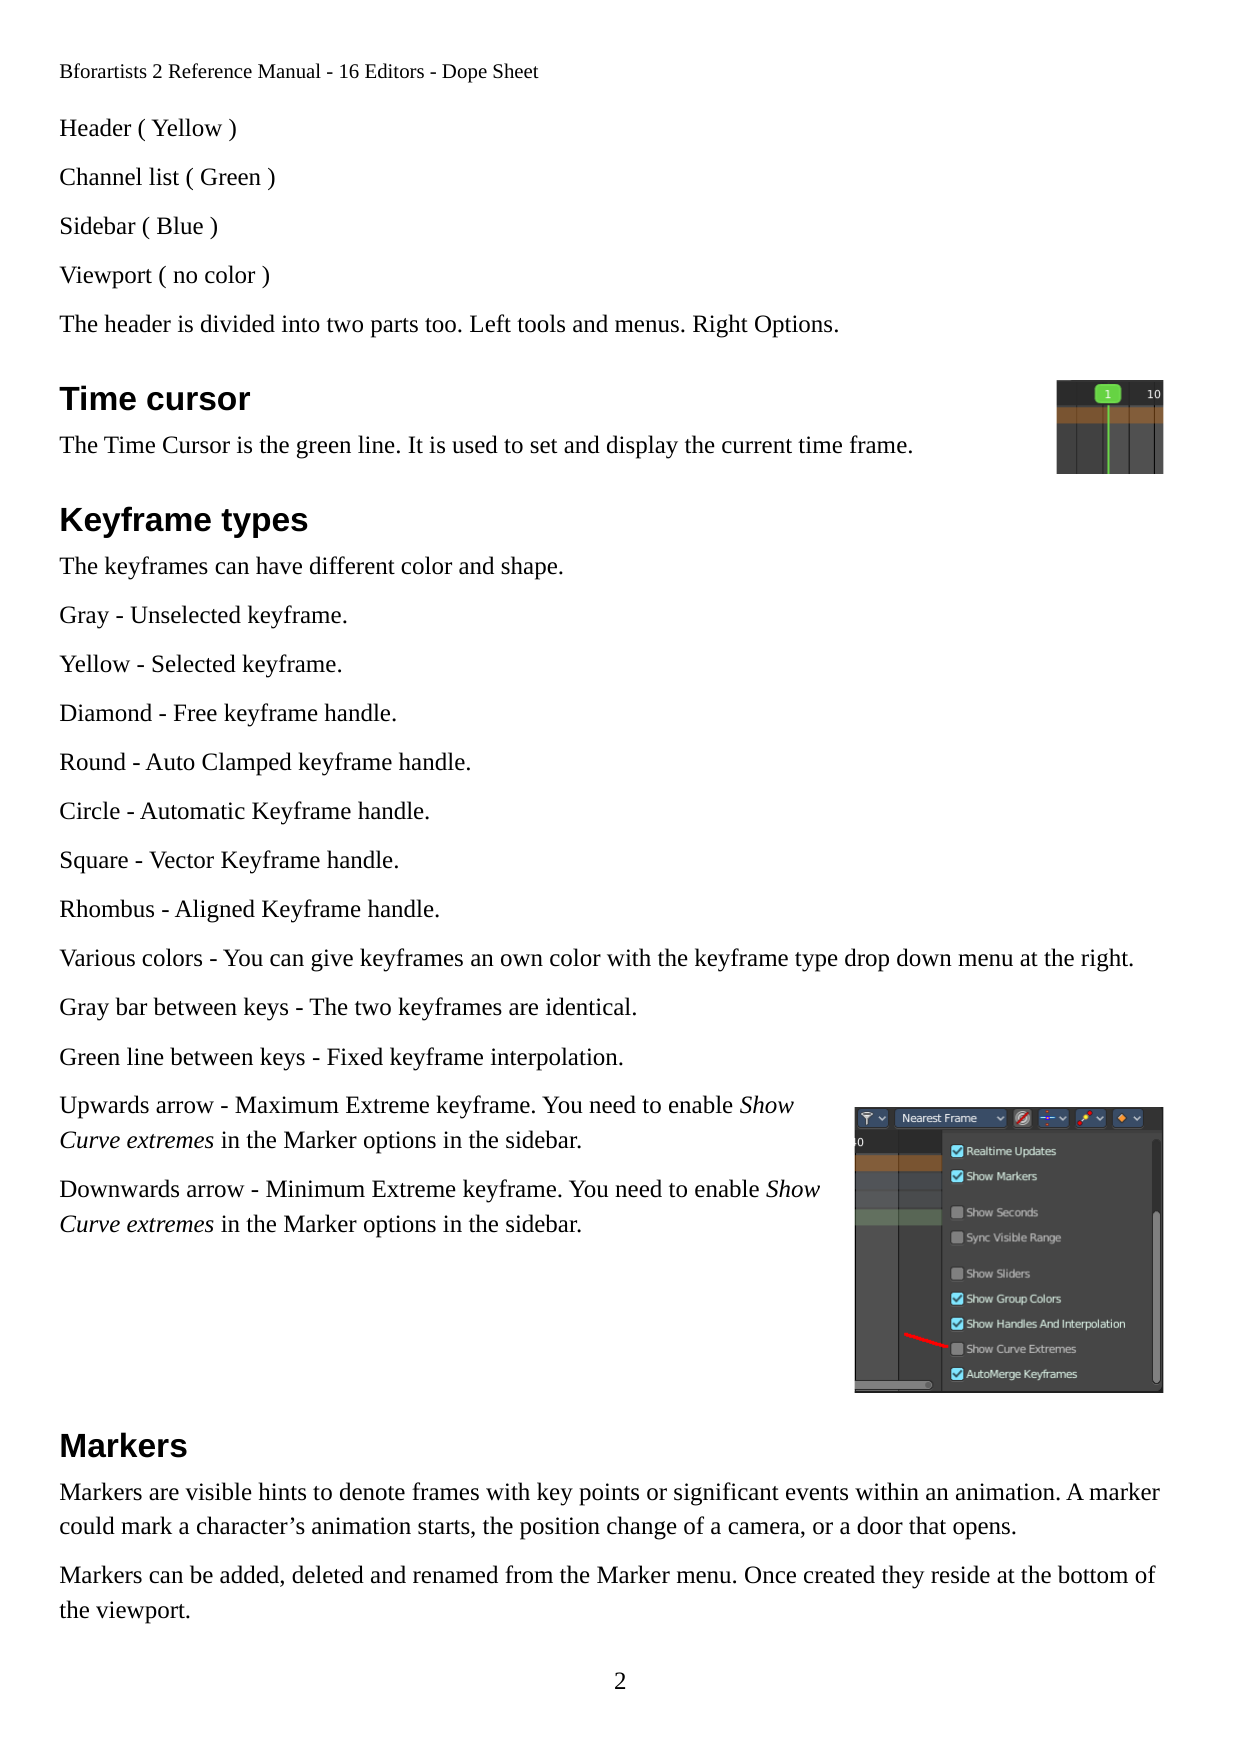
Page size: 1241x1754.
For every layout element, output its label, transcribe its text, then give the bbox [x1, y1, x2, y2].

subtitle Markers [59, 1426, 1181, 1464]
text The keyframes can have different color and shape. [59, 551, 1181, 580]
text Markers are visible hints to denote frames with key points or significant events within an animation. A marker could mark a character’s animation starts, the position change of a camera, or a door that opens. [59, 1477, 1181, 1540]
subtitle Keyframe types [59, 500, 1181, 538]
text Gray - Unselected keyframe. [59, 600, 1181, 629]
text Diamond - Free keyframe handle. [59, 698, 1181, 727]
text Downwards arrow - Minimum Extreme keyframe. You need to enable Show Curve extremes in the Marker options in the sidebar. [59, 1174, 854, 1237]
text Yellow - Selected keyframe. [59, 649, 1181, 678]
text Square - Vector Keyframe handle. [59, 845, 1181, 874]
text Rhombus - Aligned Keyframe handle. [59, 894, 1181, 923]
text Viewport ( no color ) [59, 260, 1181, 288]
text Green line between keys - Fixed keyframe interpolation. [59, 1042, 1181, 1070]
text Round - Auto Clamped keyframe handle. [59, 747, 1181, 776]
text Channel list ( Green ) [59, 162, 1181, 190]
subtitle Time cursor [59, 379, 1181, 417]
text The header is divided into two parts too. Left tools and menus. Right Options. [59, 309, 1181, 338]
text Header ( Yellow ) [59, 113, 1181, 141]
picture [1056, 380, 1164, 474]
text Gray bar between keys - The two keyframes are identical. [59, 992, 1181, 1021]
text The Time Cursor is the green line. It is used to set and display the current time frame. [59, 430, 1056, 459]
text Circle - Automatic Keyframe handle. [59, 796, 1181, 825]
text Markers can be added, deleted and renamed from the Marker menu. Once created they reside at the bottom of the viewport. [59, 1560, 1181, 1624]
text Various colors - You can give keyframes an own color with the keyframe type drop down menu at the right. [59, 943, 1181, 972]
picture [854, 1107, 1164, 1393]
text Upwards arrow - Maximum Extreme keyframe. You need to enable Show Curve extremes in the Marker options in the sidebar. [59, 1091, 1181, 1154]
text Sidebar ( Blue ) [59, 211, 1181, 239]
